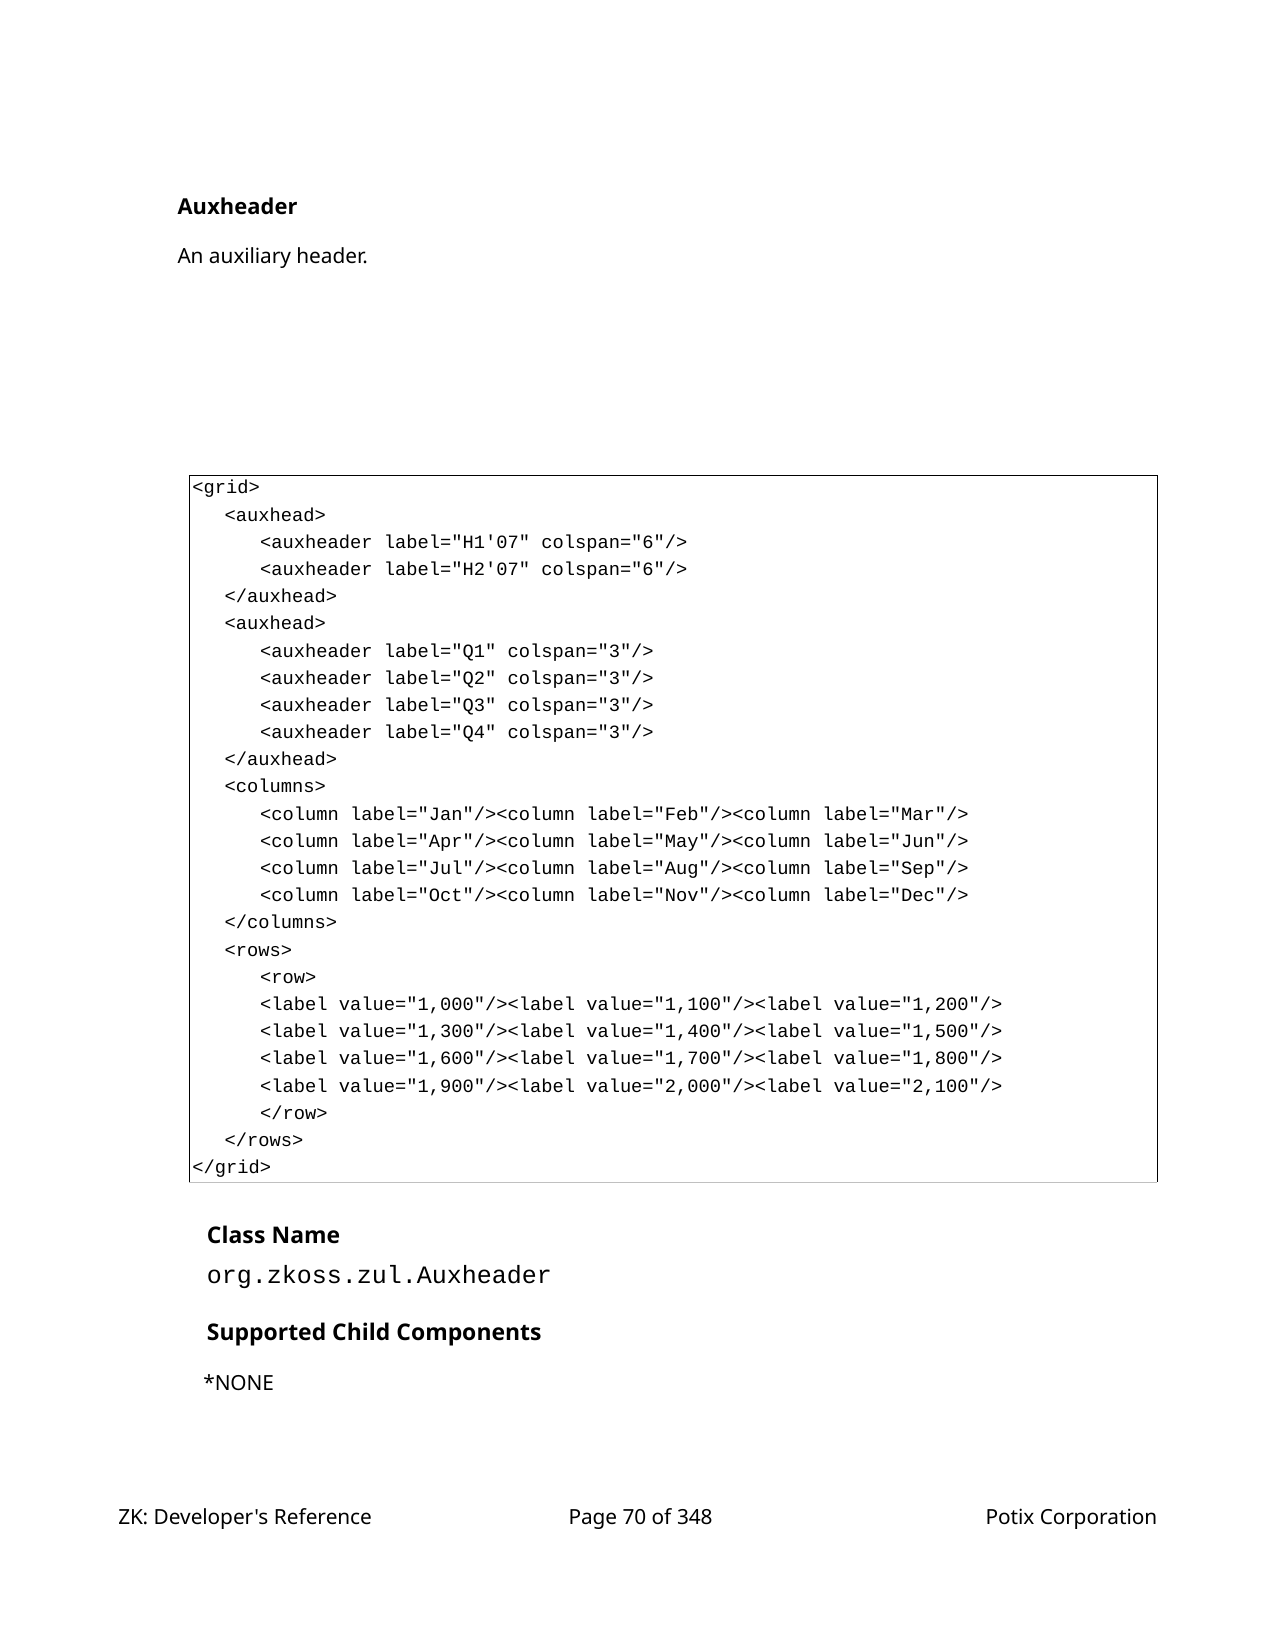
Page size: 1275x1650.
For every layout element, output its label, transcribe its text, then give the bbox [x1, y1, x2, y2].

text <auxheader label="Q1" colspan="3"/> [190, 638, 1157, 663]
subtitle Auxheader [177, 191, 1157, 221]
text <auxheader label="Q3" colspan="3"/> [190, 693, 1157, 717]
text <label value="1,000"/><label value="1,100"/><label value="1,200"/> [190, 992, 1157, 1016]
text <row> [190, 965, 1157, 989]
subtitle Supported Child Components [207, 1316, 1157, 1347]
text <auxheader label="H1'07" colspan="6"/> [190, 530, 1157, 554]
text </columns> [190, 910, 1157, 934]
text <auxheader label="Q4" colspan="3"/> [190, 720, 1157, 744]
text </row> [190, 1101, 1157, 1125]
text </grid> [190, 1155, 1157, 1182]
text <columns> [190, 774, 1157, 799]
text <auxheader label="H2'07" colspan="6"/> [190, 557, 1157, 581]
text <label value="1,300"/><label value="1,400"/><label value="1,500"/> [190, 1019, 1157, 1043]
text <column label="Jul"/><column label="Aug"/><column label="Sep"/> [190, 856, 1157, 880]
text org.zkoss.zul.Auxheader [207, 1263, 1157, 1291]
text <rows> [190, 937, 1157, 962]
text <auxheader label="Q2" colspan="3"/> [190, 666, 1157, 690]
text <auxhead> [190, 502, 1157, 527]
text <column label="Jan"/><column label="Feb"/><column label="Mar"/> [190, 802, 1157, 826]
text <label value="1,900"/><label value="2,000"/><label value="2,100"/> [190, 1073, 1157, 1098]
text An auxiliary header. [177, 241, 1157, 269]
text </rows> [190, 1128, 1157, 1152]
text </auxhead> [190, 747, 1157, 771]
text </auxhead> [190, 584, 1157, 608]
text <column label="Apr"/><column label="May"/><column label="Jun"/> [190, 829, 1157, 853]
text <column label="Oct"/><column label="Nov"/><column label="Dec"/> [190, 883, 1157, 907]
text <auxhead> [190, 611, 1157, 636]
text <label value="1,600"/><label value="1,700"/><label value="1,800"/> [190, 1046, 1157, 1071]
text <grid> [190, 476, 1157, 499]
text *NONE [118, 1368, 1157, 1396]
subtitle Class Name [207, 1219, 1157, 1250]
